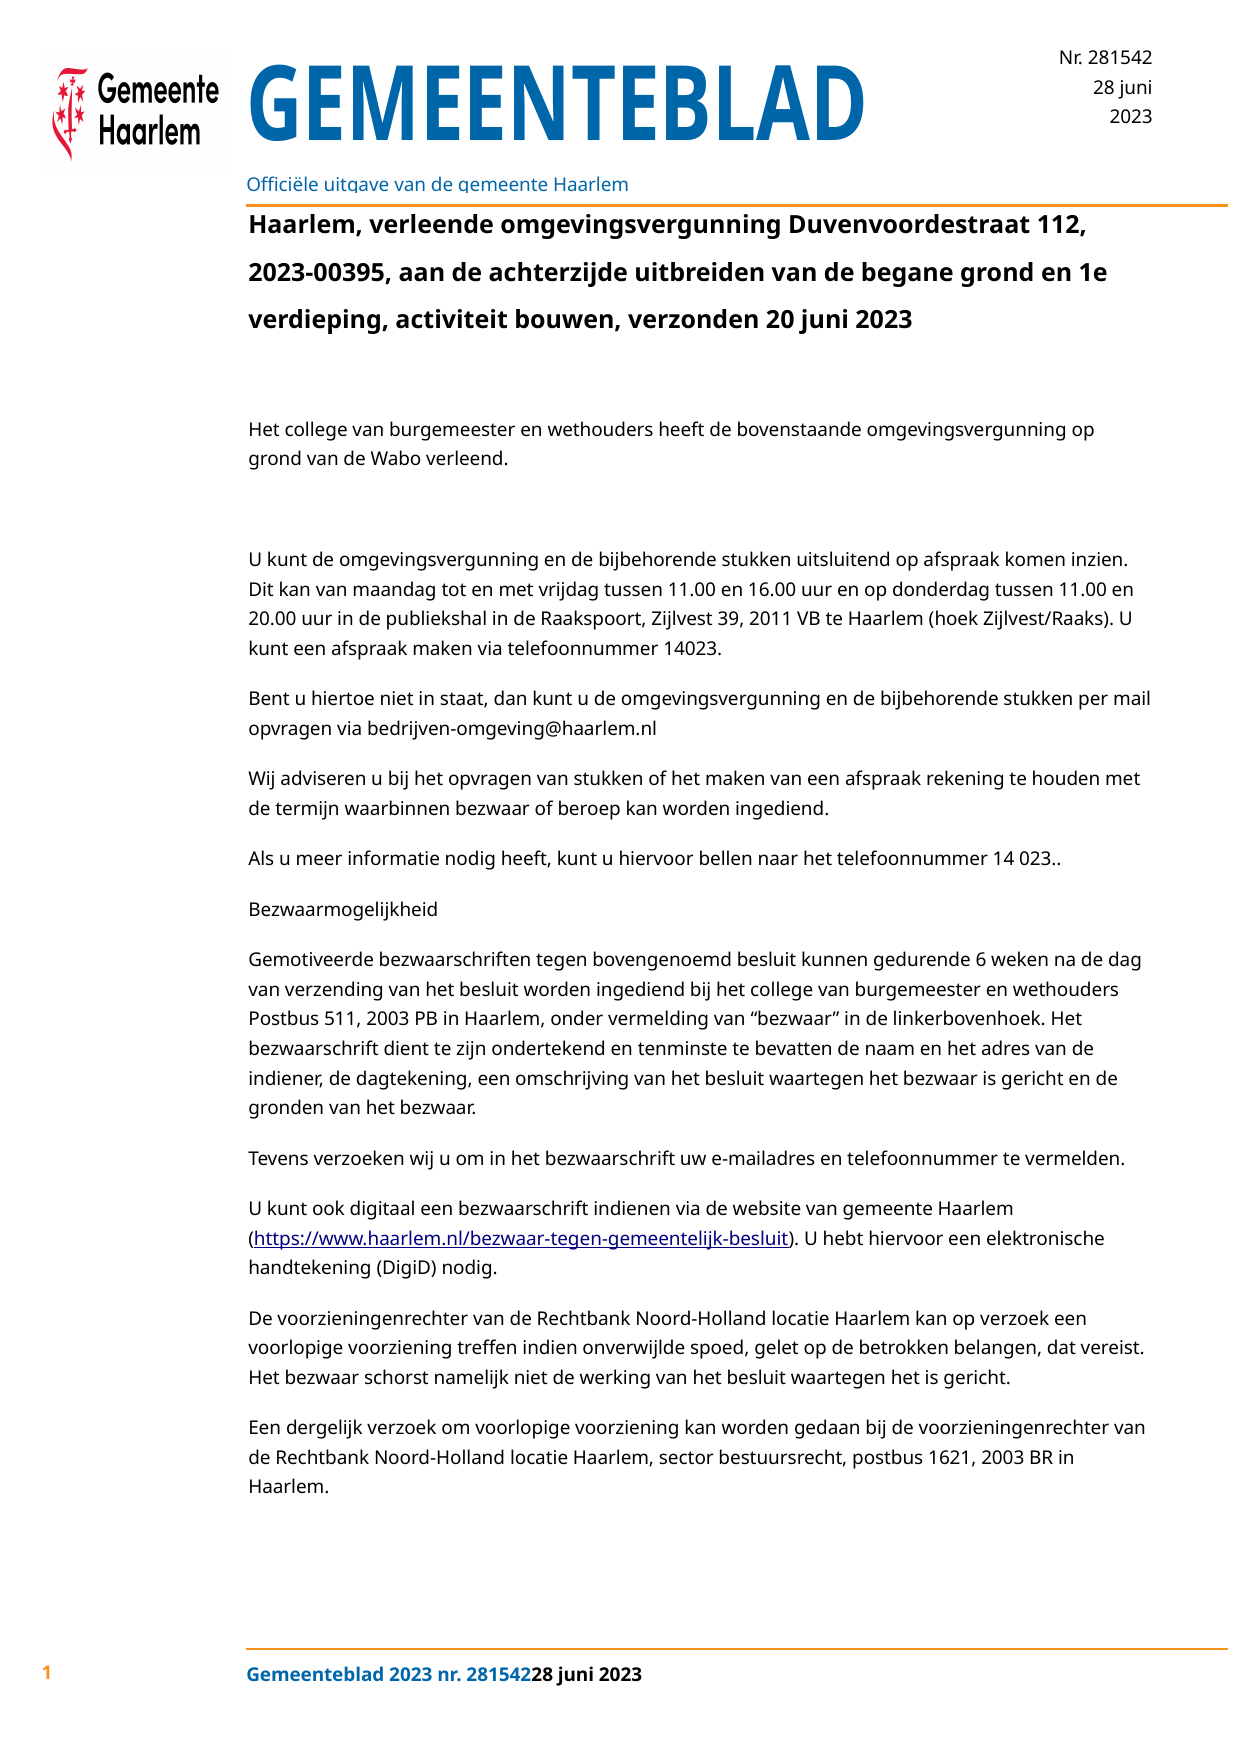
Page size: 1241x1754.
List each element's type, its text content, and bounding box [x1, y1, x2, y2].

text U kunt ook digitaal een bezwaarschrift indienen via de website van gemeente Haarlem (https://www.haarlem.nl/bezwaar-tegen-gemeentelijk-besluit). U hebt hiervoor een elektronische handtekening (DigiD) nodig. [248, 1195, 1152, 1280]
text Als u meer informatie nodig heeft, kunt u hiervoor bellen naar het telefoonnummer 14 023.. [248, 846, 1152, 871]
text De voorzieningenrechter van de Rechtbank Noord-Holland locatie Haarlem kan op verzoek een voorlopige voorziening treffen indien onverwijlde spoed, gelet op de betrokken belangen, dat vereist. Het bezwaar schorst namelijk niet de werking van het besluit waartegen het is gericht. [248, 1305, 1152, 1389]
picture [41, 47, 231, 172]
text Een dergelijk verzoek om voorlopige voorziening kan worden gedaan bij de voorzieningenrechter van de Rechtbank Noord-Holland locatie Haarlem, sector bestuursrecht, postbus 1621, 2003 BR in Haarlem. [248, 1414, 1152, 1499]
text U kunt de omgevingsvergunning en de bijbehorende stukken uitsluitend op afspraak komen inzien. Dit kan van maandag tot en met vrijdag tussen 11.00 en 16.00 uur en op donderdag tussen 11.00 en 20.00 uur in de publiekshal in de Raakspoort, Zijlvest 39, 2011 VB te Haarlem (hoek Zijlvest/Raaks). U kunt een afspraak maken via telefoonnummer 14023. [248, 546, 1152, 661]
text Haarlem, verleende omgevingsvergunning Duvenvoordestraat 112, 2023-00395, aan de achterzijde uitbreiden van de begane grond en 1e verdieping, activiteit bouwen, verzonden 20 juni 2023 [248, 207, 1152, 336]
text Bent u hiertoe niet in staat, dan kunt u de omgevingsvergunning en de bijbehorende stukken per mail opvragen via bedrijven-omgeving@haarlem.nl [248, 686, 1152, 741]
text Gemotiveerde bezwaarschriften tegen bovengenoemd besluit kunnen gedurende 6 weken na de dag van verzending van het besluit worden ingediend bij het college van burgemeester en wethouders Postbus 511, 2003 PB in Haarlem, onder vermelding van “bezwaar” in de linkerbovenhoek. Het bezwaarschrift dient te zijn ondertekend en tenminste te bevatten de naam en het adres van de indiener, de dagtekening, een omschrijving van het besluit waartegen het bezwaar is gericht en de gronden van het bezwaar. [248, 946, 1152, 1120]
text Bezwaarmogelijkheid [248, 896, 1152, 922]
text Wij adviseren u bij het opvragen van stukken of het maken van een afspraak rekening te houden met de termijn waarbinnen bezwaar of beroep kan worden ingediend. [248, 766, 1152, 821]
text Het college van burgemeester en wethouders heeft de bovenstaande omgevingsvergunning op grond van de Wabo verleend. [248, 416, 1152, 471]
text Tevens verzoeken wij u om in het bezwaarschrift uw e-mailadres en telefoonnummer te vermelden. [248, 1145, 1152, 1170]
